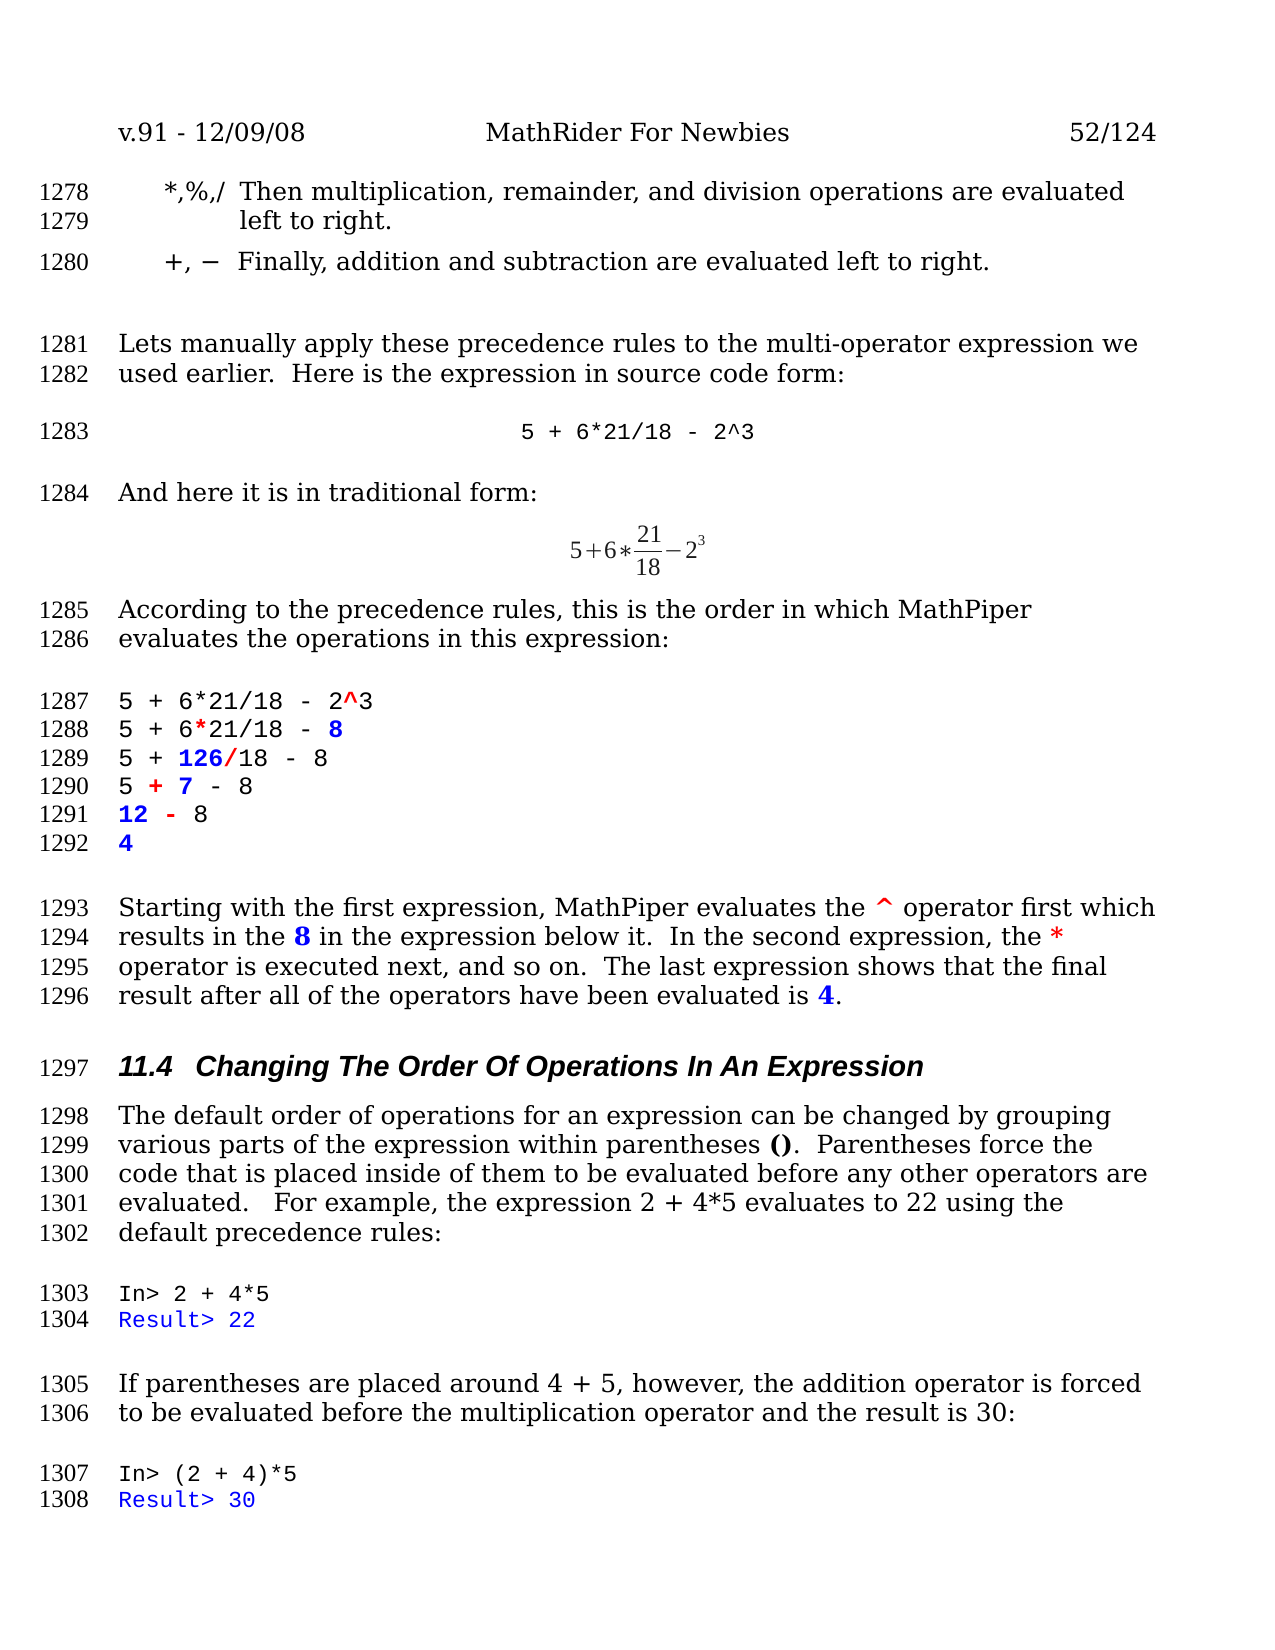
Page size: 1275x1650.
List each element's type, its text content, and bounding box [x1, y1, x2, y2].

text *,%,/ Then multiplication, remainder, and division operations are evaluated left to right. [164, 177, 1157, 235]
text Lets manually apply these precedence rules to the multi-operator expression we used earlier. Here is the expression in source code form: [118, 330, 1157, 388]
text In> 2 + 4*5 [118, 1282, 1157, 1308]
text And here it is in traditional form: [118, 478, 1157, 507]
text +, − Finally, addition and subtraction are evaluated left to right. [163, 247, 1157, 276]
text 5 + 6*21/18 - 2^3 [118, 420, 1157, 446]
text The default order of operations for an expression can be changed by grouping various parts of the expression within parentheses (). Parentheses force the code that is placed inside of them to be evaluated before any other operators are evaluated. For example, the expression 2 + 4*5 evaluates to 22 using the default precedence rules: [118, 1101, 1157, 1247]
text In> (2 + 4)*5 [118, 1463, 1157, 1489]
text Result> 30 [118, 1489, 1157, 1515]
text 5 + 7 - 8 [118, 774, 1157, 802]
text 5 + 6*21/18 - 2^3 [118, 689, 1157, 717]
text According to the precedence rules, this is the order in which MathPiper evaluates the operations in this expression: [118, 595, 1157, 653]
text If parentheses are placed around 4 + 5, however, the addition operator is forced to be evaluated before the multiplication operator and the result is 30: [118, 1369, 1157, 1428]
text 5 + 126/18 - 8 [118, 745, 1157, 774]
text 4 [118, 830, 1157, 859]
text 12 - 8 [118, 802, 1157, 830]
text Starting with the first expression, MathPiper evaluates the ^ operator first which results in the 8 in the expression below it. In the second expression, the * operator is executed next, and so on. The last expression shows that the final result after all of the operators have been evaluated is 4. [118, 893, 1157, 1010]
text 5 + 6*21/18 - 8 [118, 717, 1157, 745]
text Result> 22 [118, 1308, 1157, 1334]
subtitle Changing The Order Of Operations In An Expression [118, 1049, 1157, 1083]
